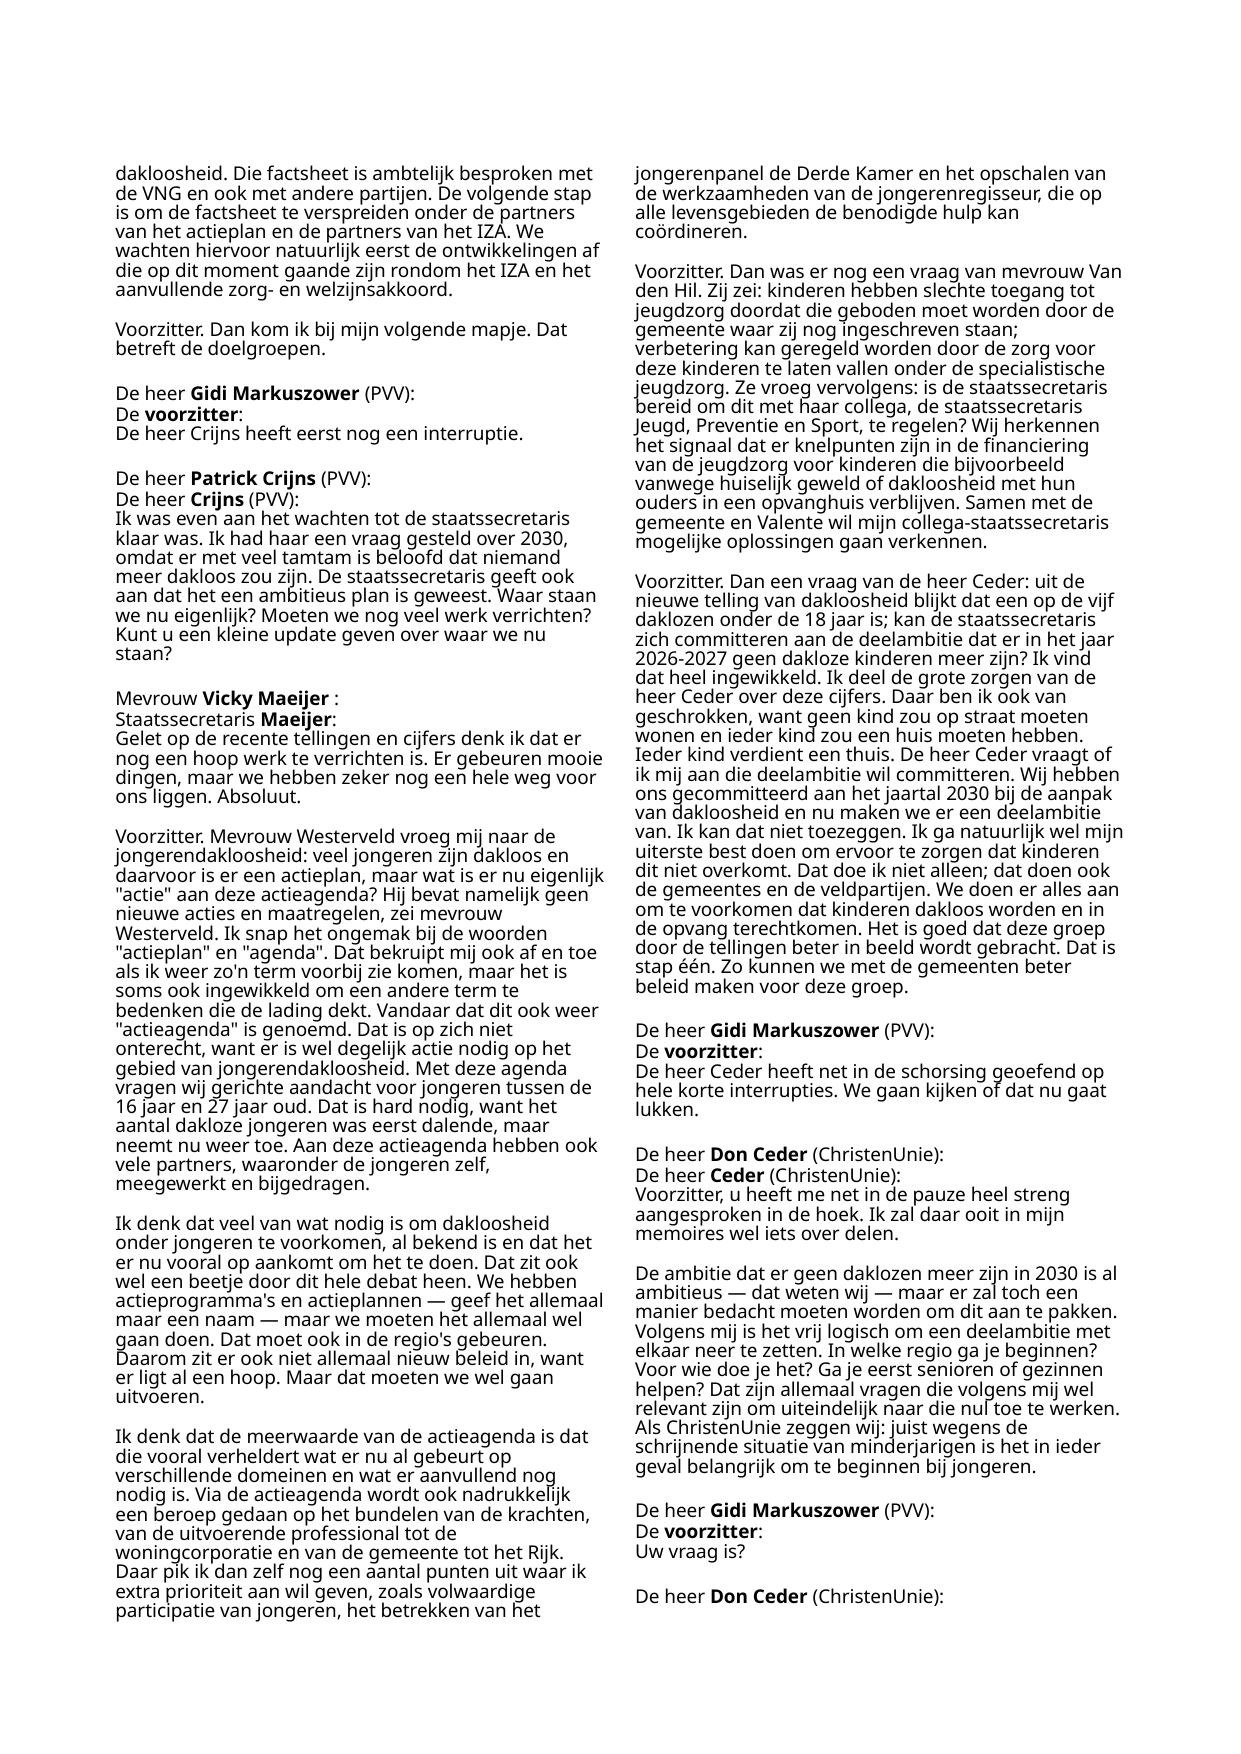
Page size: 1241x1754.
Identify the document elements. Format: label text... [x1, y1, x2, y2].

text De heer Don Ceder (ChristenUnie): [635, 1583, 1125, 1608]
text De heer Gidi Markuszower (PVV): [635, 1018, 1125, 1043]
text De heer Gidi Markuszower (PVV): [115, 380, 605, 406]
text Voorzitter. Dan een vraag van de heer Ceder: uit de nieuwe telling van dakloosheid blijkt dat een op de vijf daklozen onder de 18 jaar is; kan de staatssecretaris zich committeren aan de deelambitie dat er in het jaar 2026-2027 geen dakloze kinderen meer zijn? Ik vind dat heel ingewikkeld. Ik deel de grote zorgen van de heer Ceder over deze cijfers. Daar ben ik ook van geschrokken, want geen kind zou op straat moeten wonen en ieder kind zou een huis moeten hebben. Ieder kind verdient een thuis. De heer Ceder vraagt of ik mij aan die deelambitie wil committeren. Wij hebben ons gecommitteerd aan het jaartal 2030 bij de aanpak van dakloosheid en nu maken we er een deelambitie van. Ik kan dat niet toezeggen. Ik ga natuurlijk wel mijn uiterste best doen om ervoor te zorgen dat kinderen dit niet overkomt. Dat doe ik niet alleen; dat doen ook de gemeentes en de veldpartijen. We doen er alles aan om te voorkomen dat kinderen dakloos worden en in de opvang terechtkomen. Het is goed dat deze groep door de tellingen beter in beeld wordt gebracht. Dat is stap één. Zo kunnen we met de gemeenten beter beleid maken voor deze groep. [635, 573, 1125, 997]
text jongerenpanel de Derde Kamer en het opschalen van de werkzaamheden van de jongerenregisseur, die op alle levensgebieden de benodigde hulp kan coördineren. [635, 165, 1125, 242]
text De voorzitter: [635, 1523, 1125, 1543]
text Voorzitter, u heeft me net in de pauze heel streng aangesproken in de hoek. Ik zal daar ooit in mijn memoires wel iets over delen. [635, 1186, 1125, 1244]
text De heer Don Ceder (ChristenUnie): [635, 1141, 1125, 1167]
text Gelet op de recente tellingen en cijfers denk ik dat er nog een hoop werk te verrichten is. Er gebeuren mooie dingen, maar we hebben zeker nog een hele weg voor ons liggen. Absoluut. [115, 730, 605, 807]
text De voorzitter: [115, 406, 605, 425]
text De ambitie dat er geen daklozen meer zijn in 2030 is al ambitieus — dat weten wij — maar er zal toch een manier bedacht moeten worden om dit aan te pakken. Volgens mij is het vrij logisch om een deelambitie met elkaar neer te zetten. In welke regio ga je beginnen? Voor wie doe je het? Ga je eerst senioren of gezinnen helpen? Dat zijn allemaal vragen die volgens mij wel relevant zijn om uiteindelijk naar die nul toe te werken. Als ChristenUnie zeggen wij: juist wegens de schrijnende situatie van minderjarigen is het in ieder geval belangrijk om te beginnen bij jongeren. [635, 1265, 1125, 1477]
text De heer Ceder (ChristenUnie): [635, 1167, 1125, 1186]
text De heer Crijns heeft eerst nog een interruptie. [115, 425, 605, 444]
text Ik denk dat veel van wat nodig is om dakloosheid onder jongeren te voorkomen, al bekend is en dat het er nu vooral op aankomt om het te doen. Dat zit ook wel een beetje door dit hele debat heen. We hebben actieprogramma's en actieplannen — geef het allemaal maar een naam — maar we moeten het allemaal wel gaan doen. Dat moet ook in de regio's gebeuren. Daarom zit er ook niet allemaal nieuw beleid in, want er ligt al een hoop. Maar dat moeten we wel gaan uitvoeren. [115, 1215, 605, 1408]
text Ik denk dat de meerwaarde van de actieagenda is dat die vooral verheldert wat er nu al gebeurt op verschillende domeinen en wat er aanvullend nog nodig is. Via de actieagenda wordt ook nadrukkelijk een beroep gedaan op het bundelen van de krachten, van de uitvoerende professional tot de woningcorporatie en van de gemeente tot het Rijk. Daar pik ik dan zelf nog een aantal punten uit waar ik extra prioriteit aan wil geven, zoals volwaardige participatie van jongeren, het betrekken van het [115, 1428, 605, 1621]
text De heer Ceder heeft net in de schorsing geoefend op hele korte interrupties. We gaan kijken of dat nu gaat lukken. [635, 1063, 1125, 1121]
text Uw vraag is? [635, 1543, 1125, 1562]
text De heer Gidi Markuszower (PVV): [635, 1498, 1125, 1523]
text Ik was even aan het wachten tot de staatssecretaris klaar was. Ik had haar een vraag gesteld over 2030, omdat er met veel tamtam is beloofd dat niemand meer dakloos zou zijn. De staatssecretaris geeft ook aan dat het een ambitieus plan is geweest. Waar staan we nu eigenlijk? Moeten we nog veel werk verrichten? Kunt u een kleine update geven over waar we nu staan? [115, 510, 605, 664]
text Voorzitter. Dan kom ik bij mijn volgende mapje. Dat betreft de doelgroepen. [115, 321, 605, 359]
text De heer Crijns (PVV): [115, 491, 605, 510]
text dakloosheid. Die factsheet is ambtelijk besproken met de VNG en ook met andere partijen. De volgende stap is om de factsheet te verspreiden onder de partners van het actieplan en de partners van het IZA. We wachten hiervoor natuurlijk eerst de ontwikkelingen af die op dit moment gaande zijn rondom het IZA en het aanvullende zorg- en welzijnsakkoord. [115, 165, 605, 300]
text Voorzitter. Dan was er nog een vraag van mevrouw Van den Hil. Zij zei: kinderen hebben slechte toegang tot jeugdzorg doordat die geboden moet worden door de gemeente waar zij nog ingeschreven staan; verbetering kan geregeld worden door de zorg voor deze kinderen te laten vallen onder de specialistische jeugdzorg. Ze vroeg vervolgens: is de staatssecretaris bereid om dit met haar collega, de staatssecretaris Jeugd, Preventie en Sport, te regelen? Wij herkennen het signaal dat er knelpunten zijn in de financiering van de jeugdzorg voor kinderen die bijvoorbeeld vanwege huiselijk geweld of dakloosheid met hun ouders in een opvanghuis verblijven. Samen met de gemeente en Valente wil mijn collega-staatssecretaris mogelijke oplossingen gaan verkennen. [635, 263, 1125, 552]
text De heer Patrick Crijns (PVV): [115, 465, 605, 491]
text Voorzitter. Mevrouw Westerveld vroeg mij naar de jongerendakloosheid: veel jongeren zijn dakloos en daarvoor is er een actieplan, maar wat is er nu eigenlijk "actie" aan deze actieagenda? Hij bevat namelijk geen nieuwe acties en maatregelen, zei mevrouw Westerveld. Ik snap het ongemak bij de woorden "actieplan" en "agenda". Dat bekruipt mij ook af en toe als ik weer zo'n term voorbij zie komen, maar het is soms ook ingewikkeld om een andere term te bedenken die de lading dekt. Vandaar dat dit ook weer "actieagenda" is genoemd. Dat is op zich niet onterecht, want er is wel degelijk actie nodig op het gebied van jongerendakloosheid. Met deze agenda vragen wij gerichte aandacht voor jongeren tussen de 16 jaar en 27 jaar oud. Dat is hard nodig, want het aantal dakloze jongeren was eerst dalende, maar neemt nu weer toe. Aan deze actieagenda hebben ook vele partners, waaronder de jongeren zelf, meegewerkt en bijgedragen. [115, 828, 605, 1194]
text Staatssecretaris Maeijer: [115, 711, 605, 730]
text De voorzitter: [635, 1043, 1125, 1063]
text Mevrouw Vicky Maeijer : [115, 685, 605, 711]
